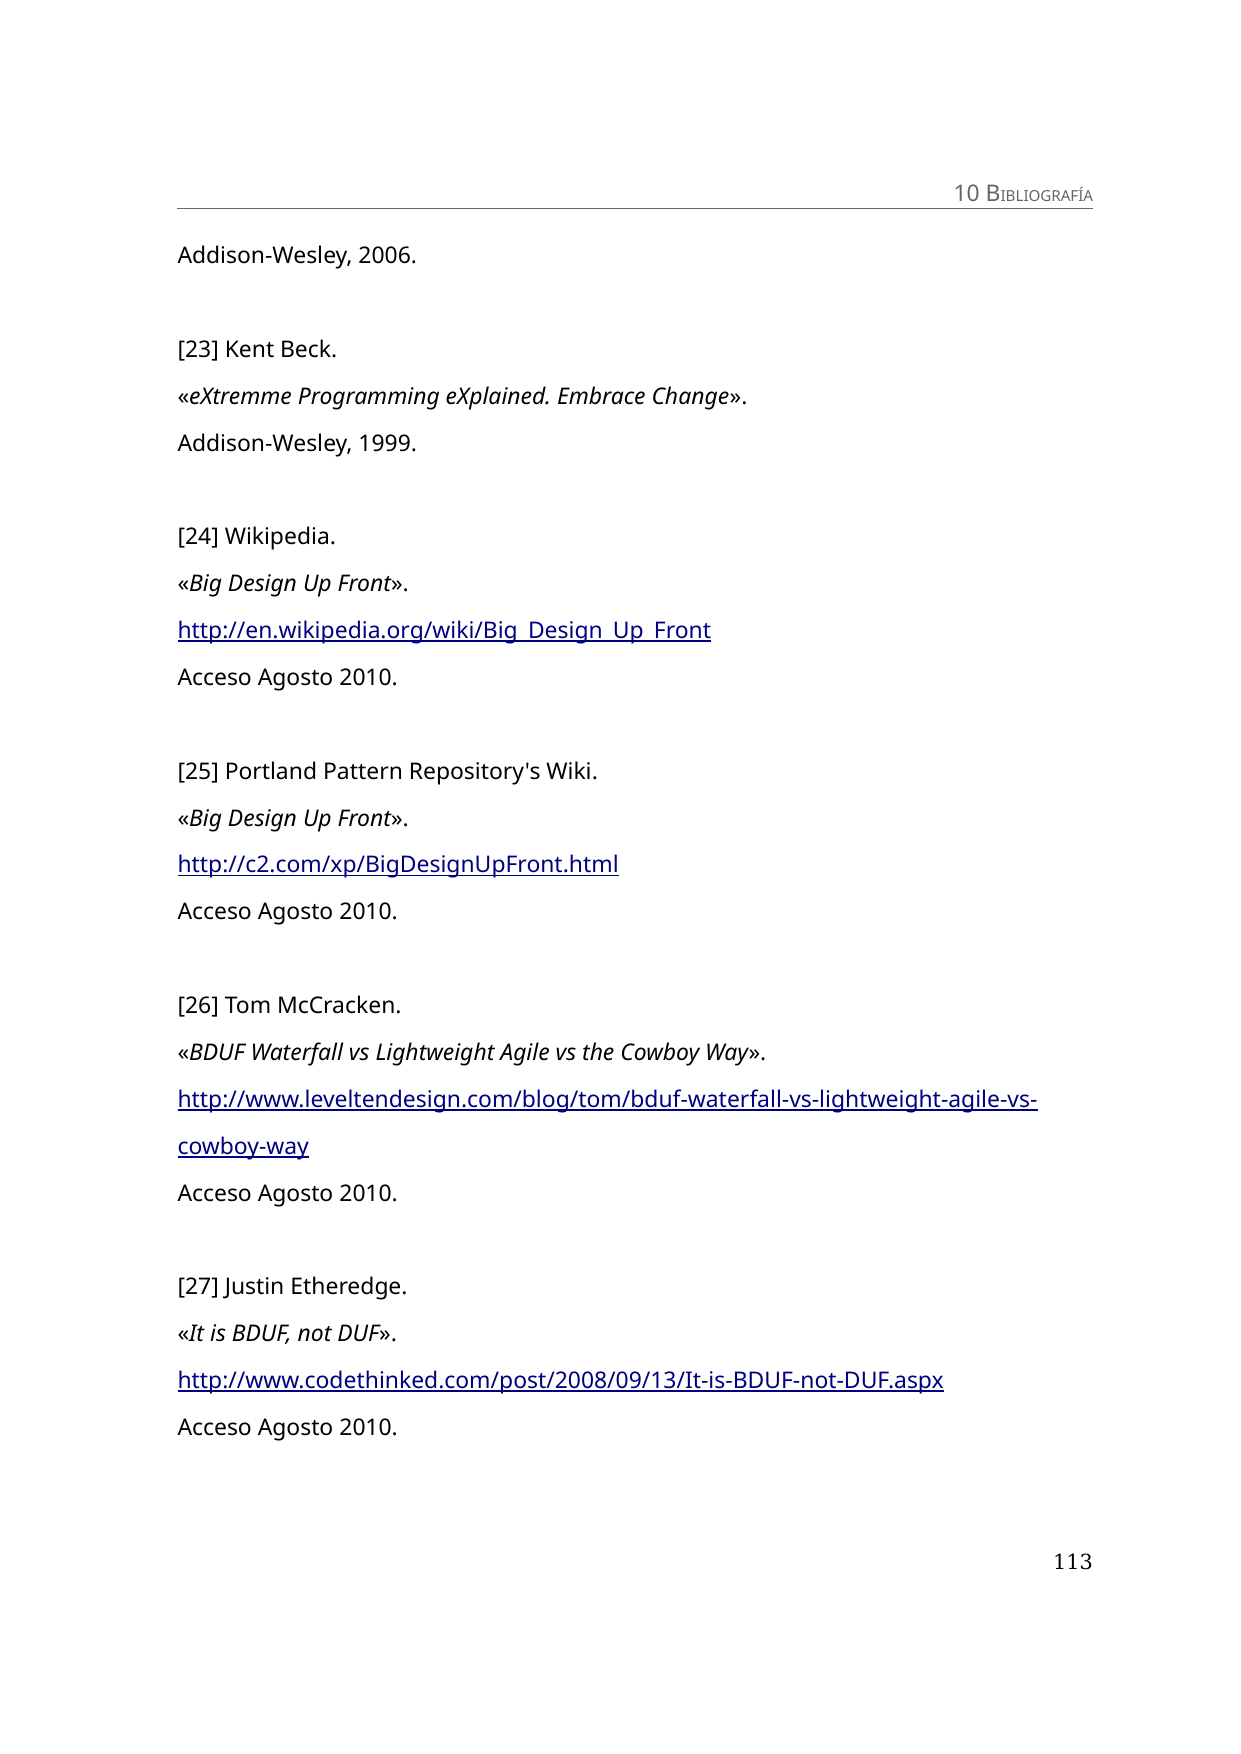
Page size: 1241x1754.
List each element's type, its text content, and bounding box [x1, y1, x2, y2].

text Acceso Agosto 2010. [177, 1411, 1093, 1442]
text «BDUF Waterfall vs Lightweight Agile vs the Cowboy Way». [177, 1036, 1093, 1067]
text Addison-Wesley, 1999. [177, 426, 1093, 458]
text Acceso Agosto 2010. [177, 661, 1093, 692]
text Acceso Agosto 2010. [177, 895, 1093, 926]
text http://www.codethinked.com/post/2008/09/13/It-is-BDUF-not-DUF.aspx [177, 1364, 1093, 1395]
text [27] Justin Etheredge. [177, 1270, 1093, 1301]
text Addison-Wesley, 2006. [177, 239, 1093, 270]
text [24] Wikipedia. [177, 520, 1093, 551]
text [25] Portland Pattern Repository's Wiki. [177, 754, 1093, 786]
text [26] Tom McCracken. [177, 989, 1093, 1020]
text «Big Design Up Front». [177, 567, 1093, 598]
text Acceso Agosto 2010. [177, 1176, 1093, 1208]
text «eXtremme Programming eXplained. Embrace Change». [177, 379, 1093, 411]
text «It is BDUF, not DUF». [177, 1317, 1093, 1348]
text «Big Design Up Front». [177, 801, 1093, 833]
text http://en.wikipedia.org/wiki/Big_Design_Up_Front [177, 614, 1093, 645]
text [23] Kent Beck. [177, 333, 1093, 364]
text http://c2.com/xp/BigDesignUpFront.html [177, 848, 1093, 879]
text http://www.leveltendesign.com/blog/tom/bduf-waterfall-vs-lightweight-agile-vs-cowboy-way [177, 1083, 1093, 1161]
